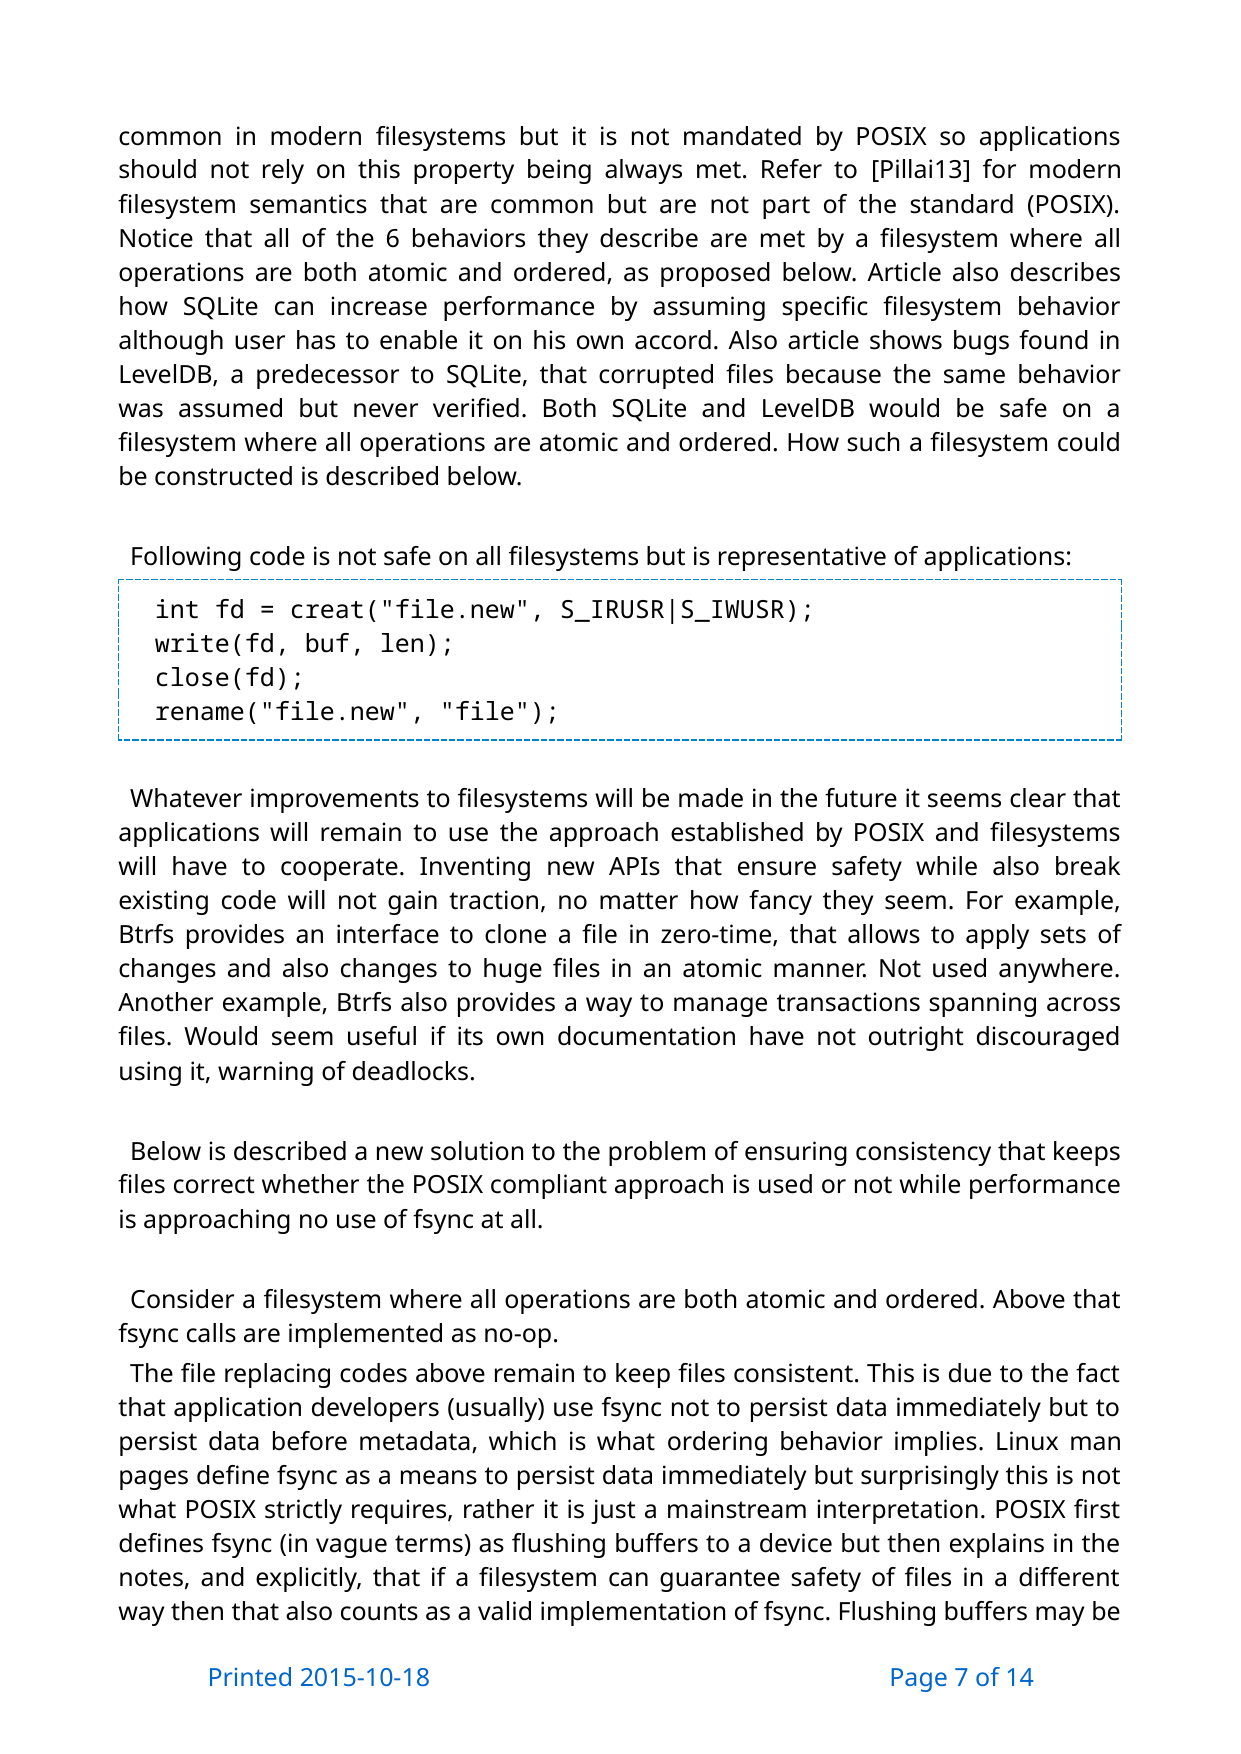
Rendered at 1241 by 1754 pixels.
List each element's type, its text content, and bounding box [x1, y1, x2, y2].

text close(fd); [118, 647, 1122, 681]
text int fd = creat("file.new", S_IRUSR|S_IWUSR); [118, 579, 1122, 613]
text rename("file.new", "file"); [118, 681, 1122, 741]
text Consider a filesystem where all operations are both atomic and ordered. Above that fsync calls are implemented as no-op. [118, 1281, 1122, 1349]
text The file replacing codes above remain to keep files consistent. This is due to the fact that application developers (usually) use fsync not to persist data immediately but to persist data before metadata, which is what ordering behavior implies. Linux man pages define fsync as a means to persist data immediately but surprisingly this is not what POSIX strictly requires, rather it is just a mainstream interpretation. POSIX first defines fsync (in vague terms) as flushing buffers to a device but then explains in the notes, and explicitly, that if a filesystem can guarantee safety of files in a different way then that also counts as a valid implementation of fsync. Flushing buffers may be [118, 1355, 1122, 1628]
text common in modern filesystems but it is not mandated by POSIX so applications should not rely on this property being always met. Refer to [Pillai13] for modern filesystem semantics that are common but are not part of the standard (POSIX). Notice that all of the 6 behaviors they describe are met by a filesystem where all operations are both atomic and ordered, as proposed below. Article also describes how SQLite can increase performance by assuming specific filesystem behavior although user has to enable it on his own accord. Also article shows bugs found in LevelDB, a predecessor to SQLite, that corrupted files because the same behavior was assumed but never verified. Both SQLite and LevelDB would be safe on a filesystem where all operations are atomic and ordered. How such a filesystem could be constructed is described below. [118, 118, 1122, 493]
text Following code is not safe on all filesystems but is representative of applications: [118, 539, 1122, 573]
text write(fd, buf, len); [118, 613, 1122, 647]
text Below is described a new solution to the problem of ensuring consistency that keeps files correct whether the POSIX compliant approach is used or not while performance is approaching no use of fsync at all. [118, 1133, 1122, 1235]
text Whatever improvements to filesystems will be made in the future it seems clear that applications will remain to use the approach established by POSIX and filesystems will have to cooperate. Inventing new APIs that ensure safety while also break existing code will not gain traction, no matter how fancy they seem. For example, Btrfs provides an interface to clone a file in zero-time, that allows to apply sets of changes and also changes to huge files in an atomic manner. Not used anywhere. Another example, Btrfs also provides a way to manage transactions spanning across files. Would seem useful if its own documentation have not outright discouraged using it, warning of deadlocks. [118, 781, 1122, 1087]
